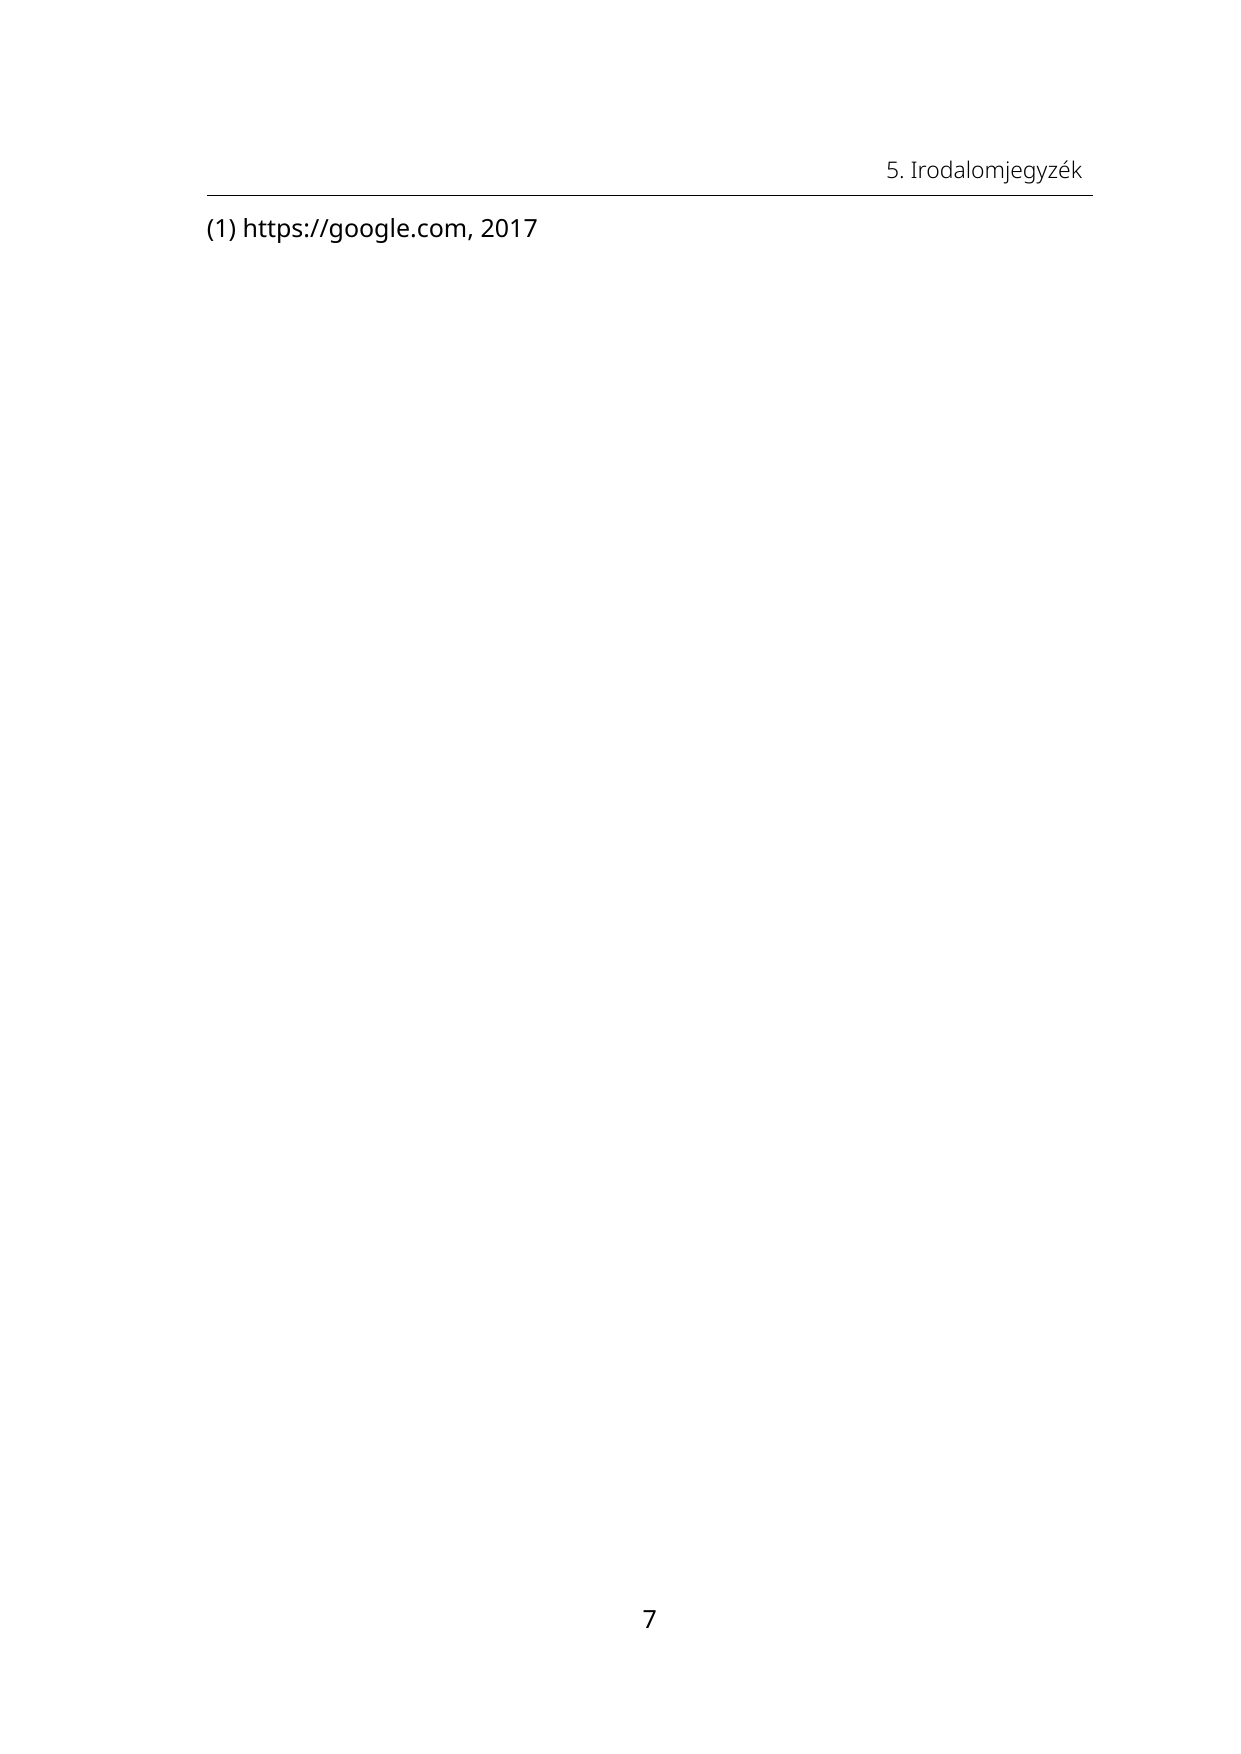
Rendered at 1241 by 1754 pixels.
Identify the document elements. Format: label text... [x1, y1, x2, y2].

text (1) https://google.com, 2017 [207, 210, 1093, 244]
